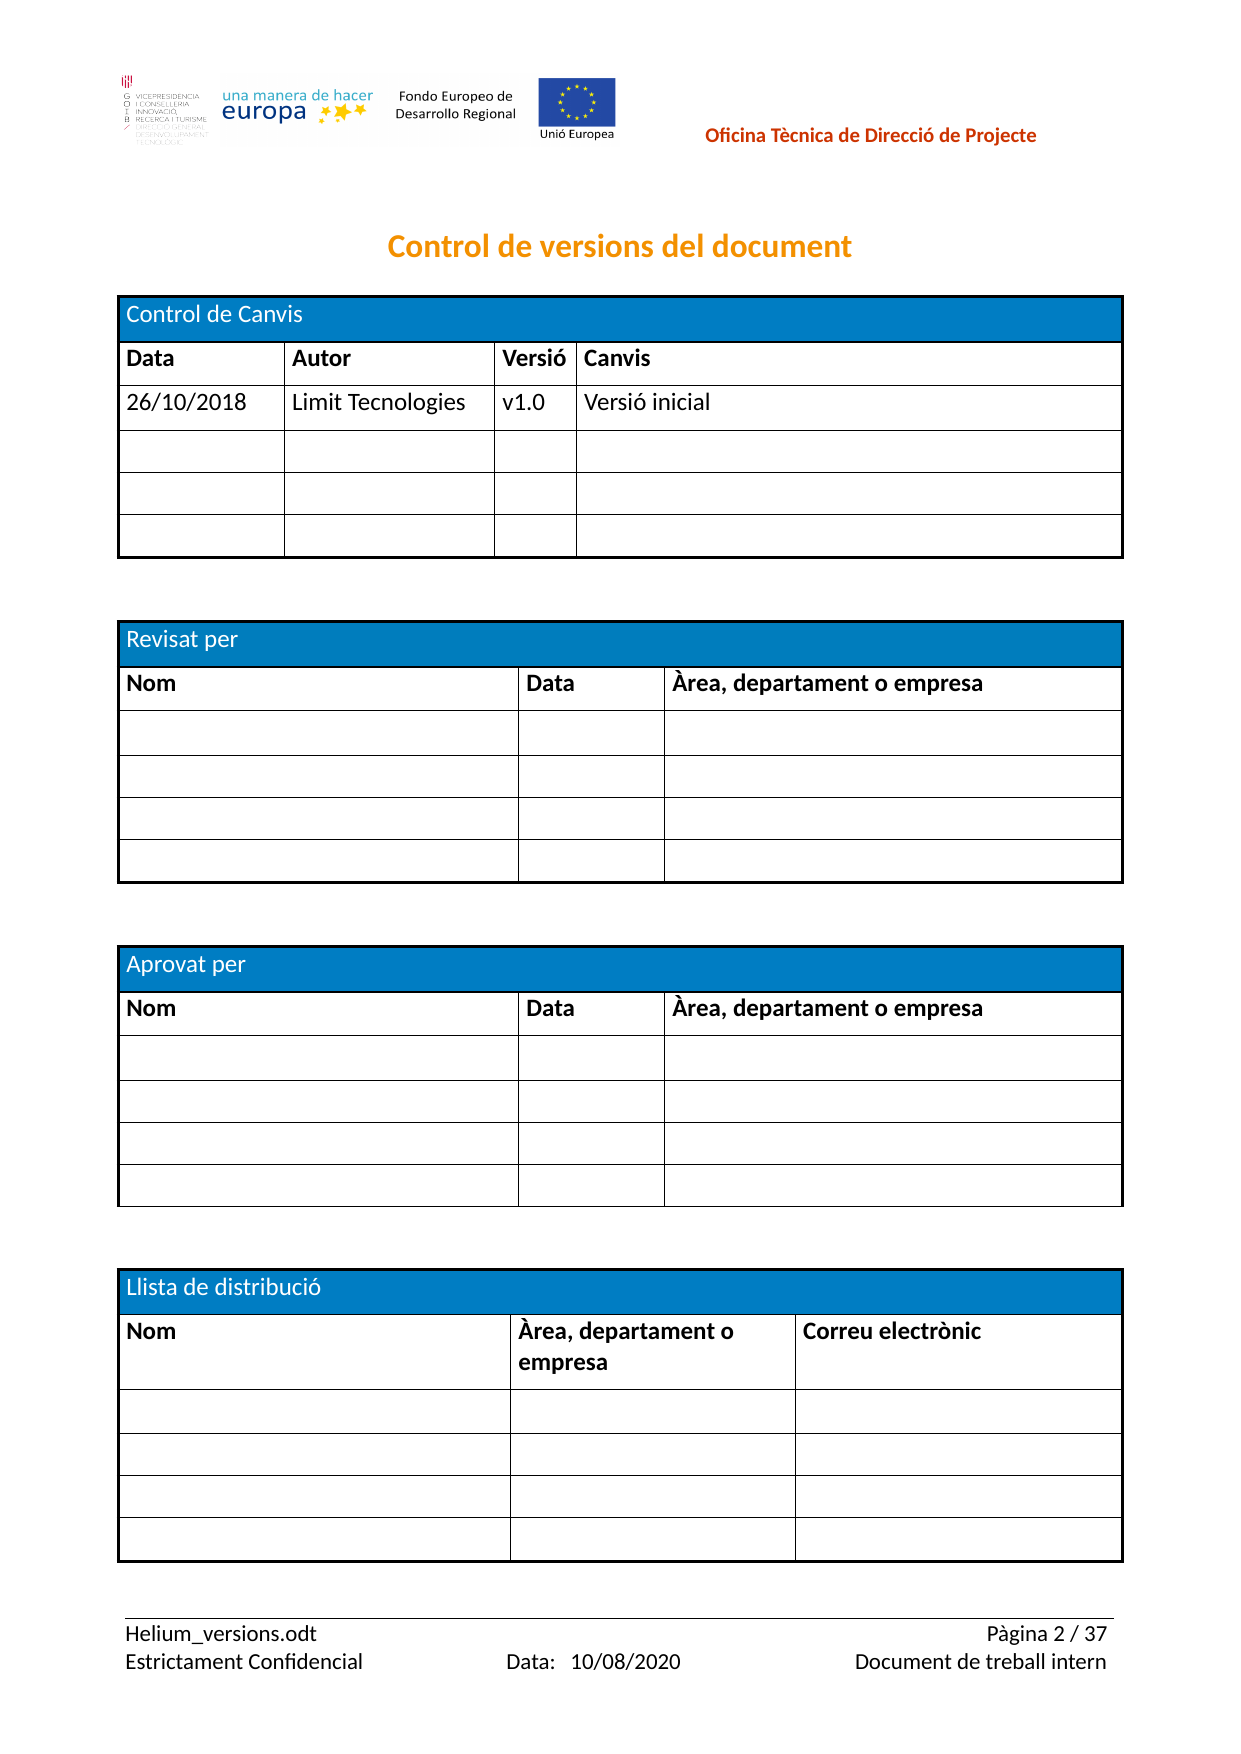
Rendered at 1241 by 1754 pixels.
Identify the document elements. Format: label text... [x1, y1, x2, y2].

table_cell [519, 1036, 664, 1079]
table_cell [120, 1476, 510, 1517]
table_cell [120, 431, 284, 472]
table_cell [665, 1123, 1121, 1164]
table_cell [120, 1165, 518, 1206]
table_cell [120, 840, 518, 881]
table_cell [120, 473, 284, 514]
table_cell Nom [120, 993, 518, 1035]
table_cell Correu electrònic [796, 1315, 1121, 1389]
table_header Revisat per [120, 623, 1121, 666]
table_cell [120, 515, 284, 556]
table_cell Autor [285, 343, 494, 385]
table_cell [577, 431, 1121, 472]
picture [118, 73, 213, 147]
table_cell [519, 756, 664, 797]
table_cell [577, 515, 1121, 556]
table_cell [495, 431, 576, 472]
table_cell [519, 840, 664, 881]
table_cell [120, 756, 518, 797]
table_cell 26/10/2018 [120, 386, 284, 429]
table_cell [285, 473, 494, 514]
table_cell [511, 1476, 795, 1517]
table_cell Canvis [577, 343, 1121, 385]
table_cell [120, 1036, 518, 1079]
table_cell [511, 1434, 795, 1475]
table_cell Nom [120, 1315, 510, 1389]
table_cell Àrea, departament o empresa [665, 993, 1121, 1035]
table_cell [665, 840, 1121, 881]
table_cell [577, 473, 1121, 514]
table_cell [120, 798, 518, 839]
table_cell v1.0 [495, 386, 576, 429]
table_cell [796, 1434, 1121, 1475]
table_cell [495, 473, 576, 514]
table_cell [511, 1390, 795, 1433]
table_cell [120, 711, 518, 754]
picture [219, 73, 621, 147]
table_cell [120, 1081, 518, 1122]
table_cell [285, 515, 494, 556]
table_cell [519, 1165, 664, 1206]
subtitle Control de versions del document [118, 225, 1122, 266]
table_cell [796, 1518, 1121, 1559]
table_cell Àrea, departament o empresa [665, 668, 1121, 710]
table_cell Data [519, 668, 664, 710]
table_cell [120, 1123, 518, 1164]
table_cell [495, 515, 576, 556]
table_header Aprovat per [120, 948, 1121, 991]
table_cell Limit Tecnologies [285, 386, 494, 429]
table_cell [665, 711, 1121, 754]
table_cell Versió [495, 343, 576, 385]
table_cell [120, 1434, 510, 1475]
table_cell Nom [120, 668, 518, 710]
table_cell [519, 798, 664, 839]
table_cell [511, 1518, 795, 1559]
table_cell [665, 1081, 1121, 1122]
table_cell [120, 1518, 510, 1559]
table_cell [519, 1123, 664, 1164]
table_cell [665, 756, 1121, 797]
table_cell Versió inicial [577, 386, 1121, 429]
table_cell [285, 431, 494, 472]
table_cell [665, 1165, 1121, 1206]
table_cell [796, 1390, 1121, 1433]
table_cell Àrea, departament o empresa [511, 1315, 795, 1389]
table_cell [519, 1081, 664, 1122]
table_cell Data [120, 343, 284, 385]
table_cell [519, 711, 664, 754]
table_cell [120, 1390, 510, 1433]
table_cell [665, 798, 1121, 839]
table_cell Data [519, 993, 664, 1035]
table_header Control de Canvis [120, 298, 1121, 341]
table_cell [665, 1036, 1121, 1079]
table_cell [796, 1476, 1121, 1517]
table_header Llista de distribució [120, 1271, 1121, 1314]
